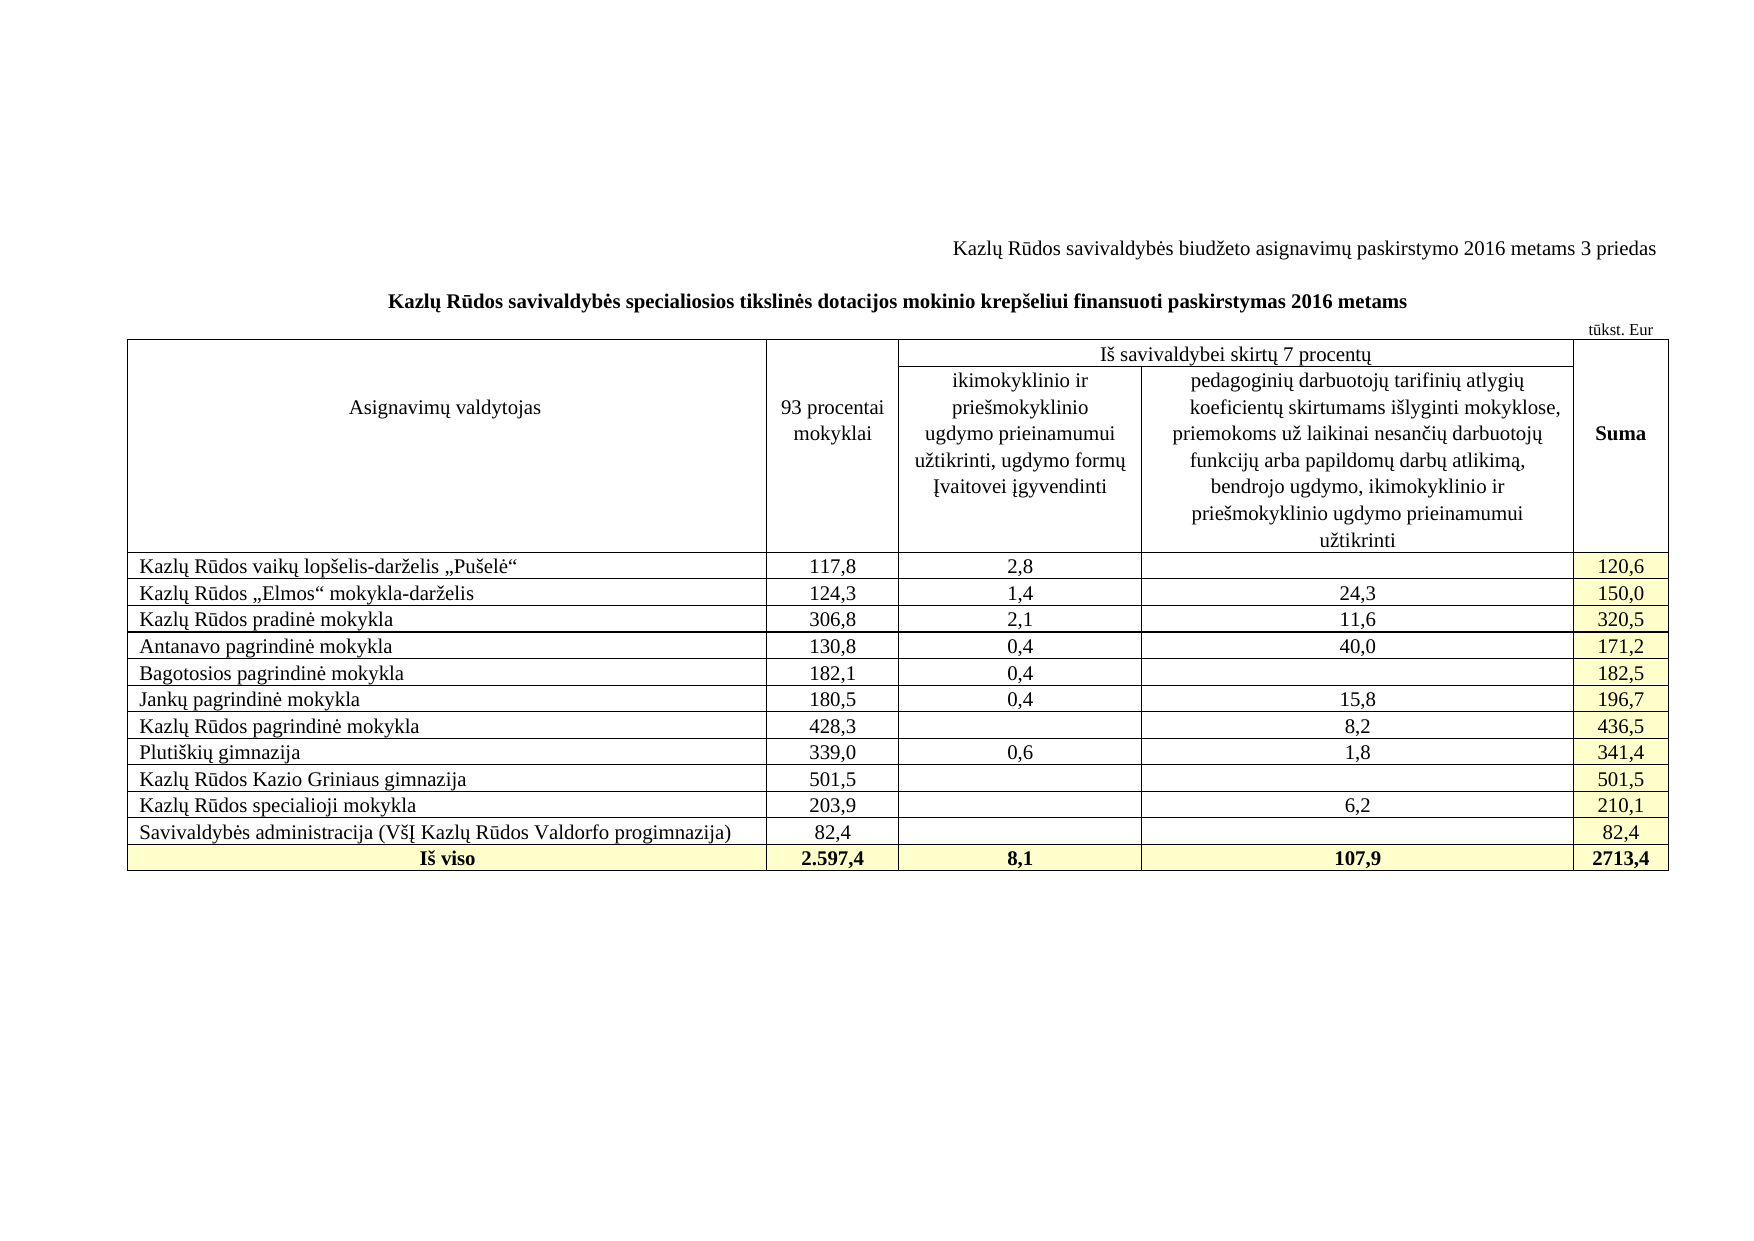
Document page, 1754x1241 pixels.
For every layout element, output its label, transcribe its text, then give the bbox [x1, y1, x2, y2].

table_cell Suma [1574, 419, 1668, 445]
table_cell [899, 765, 1141, 791]
table_cell [1574, 366, 1668, 392]
table_cell [767, 445, 898, 472]
table_cell [1020, 313, 1573, 339]
table_cell 130,8 [767, 633, 898, 658]
table_cell [1142, 659, 1573, 684]
table_cell Asignavimų valdytojas [128, 392, 766, 419]
table_cell [128, 260, 723, 286]
table_cell Kazlų Rūdos pagrindinė mokykla [128, 712, 766, 738]
table_cell Savivaldybės administracija (VšĮ Kazlų Rūdos Valdorfo progimnazija) [128, 818, 766, 844]
table_cell užtikrinti [1142, 525, 1573, 552]
table_cell 40,0 [1142, 633, 1573, 658]
table_cell pedagoginių darbuotojų tarifinių atlygių [1142, 367, 1573, 392]
table_cell [767, 366, 898, 392]
table_cell 501,5 [1574, 765, 1668, 791]
table_cell Kazlų Rūdos pradinė mokykla [128, 606, 766, 631]
table_cell 182,5 [1574, 659, 1668, 684]
table_cell Kazlų Rūdos specialioji mokykla [128, 792, 766, 817]
table_cell 1,8 [1142, 739, 1573, 764]
table_cell [1142, 765, 1573, 791]
table_cell funkcijų arba papildomų darbų atlikimą, [1142, 445, 1573, 472]
table_cell [899, 818, 1141, 844]
table_cell [898, 313, 1020, 339]
table_cell 93 procentai [767, 392, 898, 419]
table_cell 320,5 [1574, 606, 1668, 631]
table_cell [128, 499, 766, 525]
table_header [128, 207, 723, 259]
table_header Kazlų Rūdos savivaldybės biudžeto asignavimų paskirstymo 2016 metams 3 priedas [724, 207, 1668, 259]
table_cell 6,2 [1142, 792, 1573, 817]
table_cell [899, 792, 1141, 817]
table_cell [767, 313, 898, 339]
table_cell 171,2 [1574, 633, 1668, 658]
table_cell [128, 472, 766, 498]
table_cell 501,5 [767, 765, 898, 791]
table_cell ugdymo prieinamumui [899, 419, 1141, 445]
table_cell 120,6 [1574, 553, 1668, 578]
table_cell Kazlų Rūdos savivaldybės specialiosios tikslinės dotacijos mokinio krepšeliui finansuoti paskirstymas 2016 metams [128, 286, 1668, 313]
table_cell mokyklai [767, 419, 898, 445]
table_cell bendrojo ugdymo, ikimokyklinio ir [1142, 472, 1573, 498]
table_cell 196,7 [1574, 686, 1668, 711]
table_cell Iš viso [128, 845, 766, 870]
table_cell 2,1 [899, 606, 1141, 631]
table_cell 24,3 [1142, 579, 1573, 605]
table_cell 0,6 [899, 739, 1141, 764]
table_cell tūkst. Eur [1573, 313, 1668, 339]
table_cell 0,4 [899, 686, 1141, 711]
table_cell [128, 366, 766, 392]
table_cell [1574, 392, 1668, 419]
table_cell 8,2 [1142, 712, 1573, 738]
table_cell koeficientų skirtumams išlyginti mokyklose, [1142, 392, 1573, 419]
table_cell Iš savivaldybei skirtų 7 procentų [899, 340, 1573, 366]
table_cell 150,0 [1574, 579, 1668, 605]
table_cell 0,4 [899, 633, 1141, 658]
table_cell [1574, 445, 1668, 472]
table_cell Jankų pagrindinė mokykla [128, 686, 766, 711]
table_cell [1449, 260, 1668, 286]
table_cell 180,5 [767, 686, 898, 711]
table_cell [849, 260, 1020, 286]
table_cell 124,3 [767, 579, 898, 605]
table_cell [767, 340, 898, 366]
table_cell užtikrinti, ugdymo formų [899, 445, 1141, 472]
table_cell 339,0 [767, 739, 898, 764]
table_cell [128, 340, 766, 366]
table_cell 203,9 [767, 792, 898, 817]
table_cell [128, 525, 766, 552]
table_cell Įvaitovei įgyvendinti [899, 472, 1141, 498]
table_cell 11,6 [1142, 606, 1573, 631]
table_cell [1020, 260, 1449, 286]
table_cell [1574, 472, 1668, 498]
table_cell [899, 712, 1141, 738]
table_cell Antanavo pagrindinė mokykla [128, 633, 766, 658]
table_cell 15,8 [1142, 686, 1573, 711]
table_cell [1574, 499, 1668, 525]
table_cell [724, 260, 849, 286]
table_cell Bagotosios pagrindinė mokykla [128, 659, 766, 684]
table_cell 2.597,4 [767, 845, 898, 870]
table_cell Kazlų Rūdos „Elmos“ mokykla-darželis [128, 579, 766, 605]
table_cell 82,4 [1574, 818, 1668, 844]
table_cell 0,4 [899, 659, 1141, 684]
table_cell 8,1 [899, 845, 1141, 870]
table_cell 436,5 [1574, 712, 1668, 738]
table_cell Kazlų Rūdos vaikų lopšelis-darželis „Pušelė“ [128, 553, 766, 578]
table_cell 1,4 [899, 579, 1141, 605]
table_cell priešmokyklinio [899, 392, 1141, 419]
table_cell [767, 525, 898, 552]
table_cell 210,1 [1574, 792, 1668, 817]
table_cell 182,1 [767, 659, 898, 684]
table_cell 428,3 [767, 712, 898, 738]
table_cell 2,8 [899, 553, 1141, 578]
table_cell [767, 499, 898, 525]
table_cell Plutiškių gimnazija [128, 739, 766, 764]
table_cell 82,4 [767, 818, 898, 844]
table_cell [1574, 525, 1668, 552]
table_cell 2713,4 [1574, 845, 1668, 870]
table_cell [1142, 818, 1573, 844]
table_cell [128, 419, 766, 445]
table_cell priešmokyklinio ugdymo prieinamumui [1142, 499, 1573, 525]
table_cell 341,4 [1574, 739, 1668, 764]
table_cell 306,8 [767, 606, 898, 631]
table_cell [1142, 553, 1573, 578]
table_cell [128, 313, 767, 339]
table_cell [899, 499, 1141, 525]
table_cell 117,8 [767, 553, 898, 578]
table_cell [1574, 340, 1668, 366]
table_cell [767, 472, 898, 498]
table_cell Kazlų Rūdos Kazio Griniaus gimnazija [128, 765, 766, 791]
table_cell [128, 445, 766, 472]
table_cell ikimokyklinio ir [899, 367, 1141, 392]
table_cell 107,9 [1142, 845, 1573, 870]
table_cell priemokoms už laikinai nesančių darbuotojų [1142, 419, 1573, 445]
table_cell [899, 525, 1141, 552]
